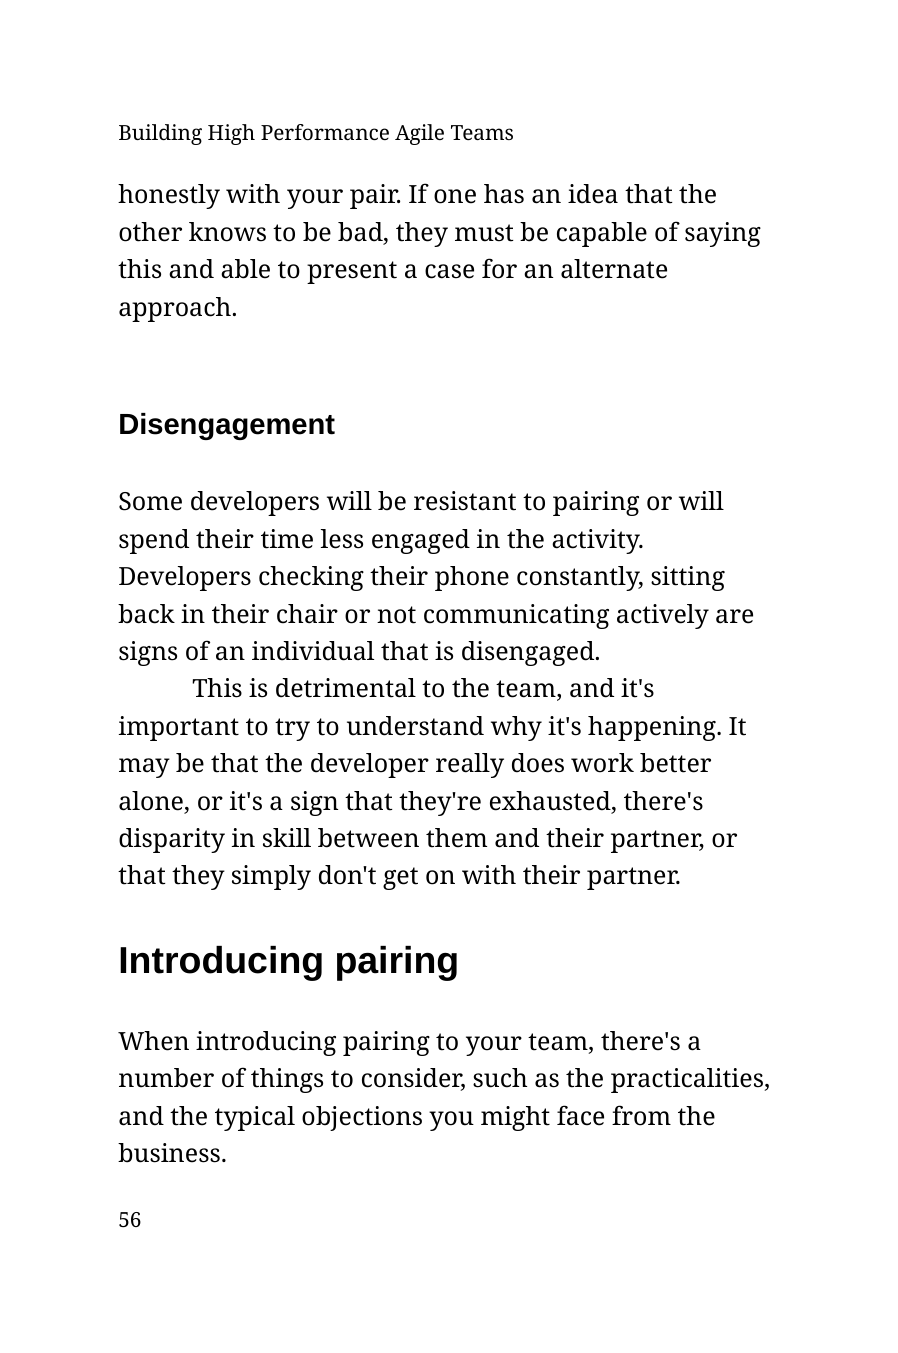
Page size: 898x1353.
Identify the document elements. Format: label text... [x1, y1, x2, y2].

subtitle Disengagement [118, 407, 779, 441]
text This is detrimental to the team, and it's important to try to understand why it's happening. It may be that the developer really does work better alone, or it's a sign that they're exhausted, there's disparity in skill between them and their partner, or that they simply don't get on with their partner. [118, 671, 779, 892]
text Some developers will be resistant to pairing or will spend their time less engaged in the activity. Developers checking their phone constantly, sitting back in their chair or not communicating actively are signs of an individual that is disengaged. [118, 484, 779, 668]
subtitle Introducing pairing [118, 939, 779, 982]
text honestly with your pair. If one has an idea that the other knows to be bad, they must be capable of saying this and able to present a case for an alternate approach. [118, 177, 779, 323]
text When introducing pairing to your team, there's a number of things to consider, such as the practicalities, and the typical objections you might face from the business. [118, 1023, 779, 1170]
